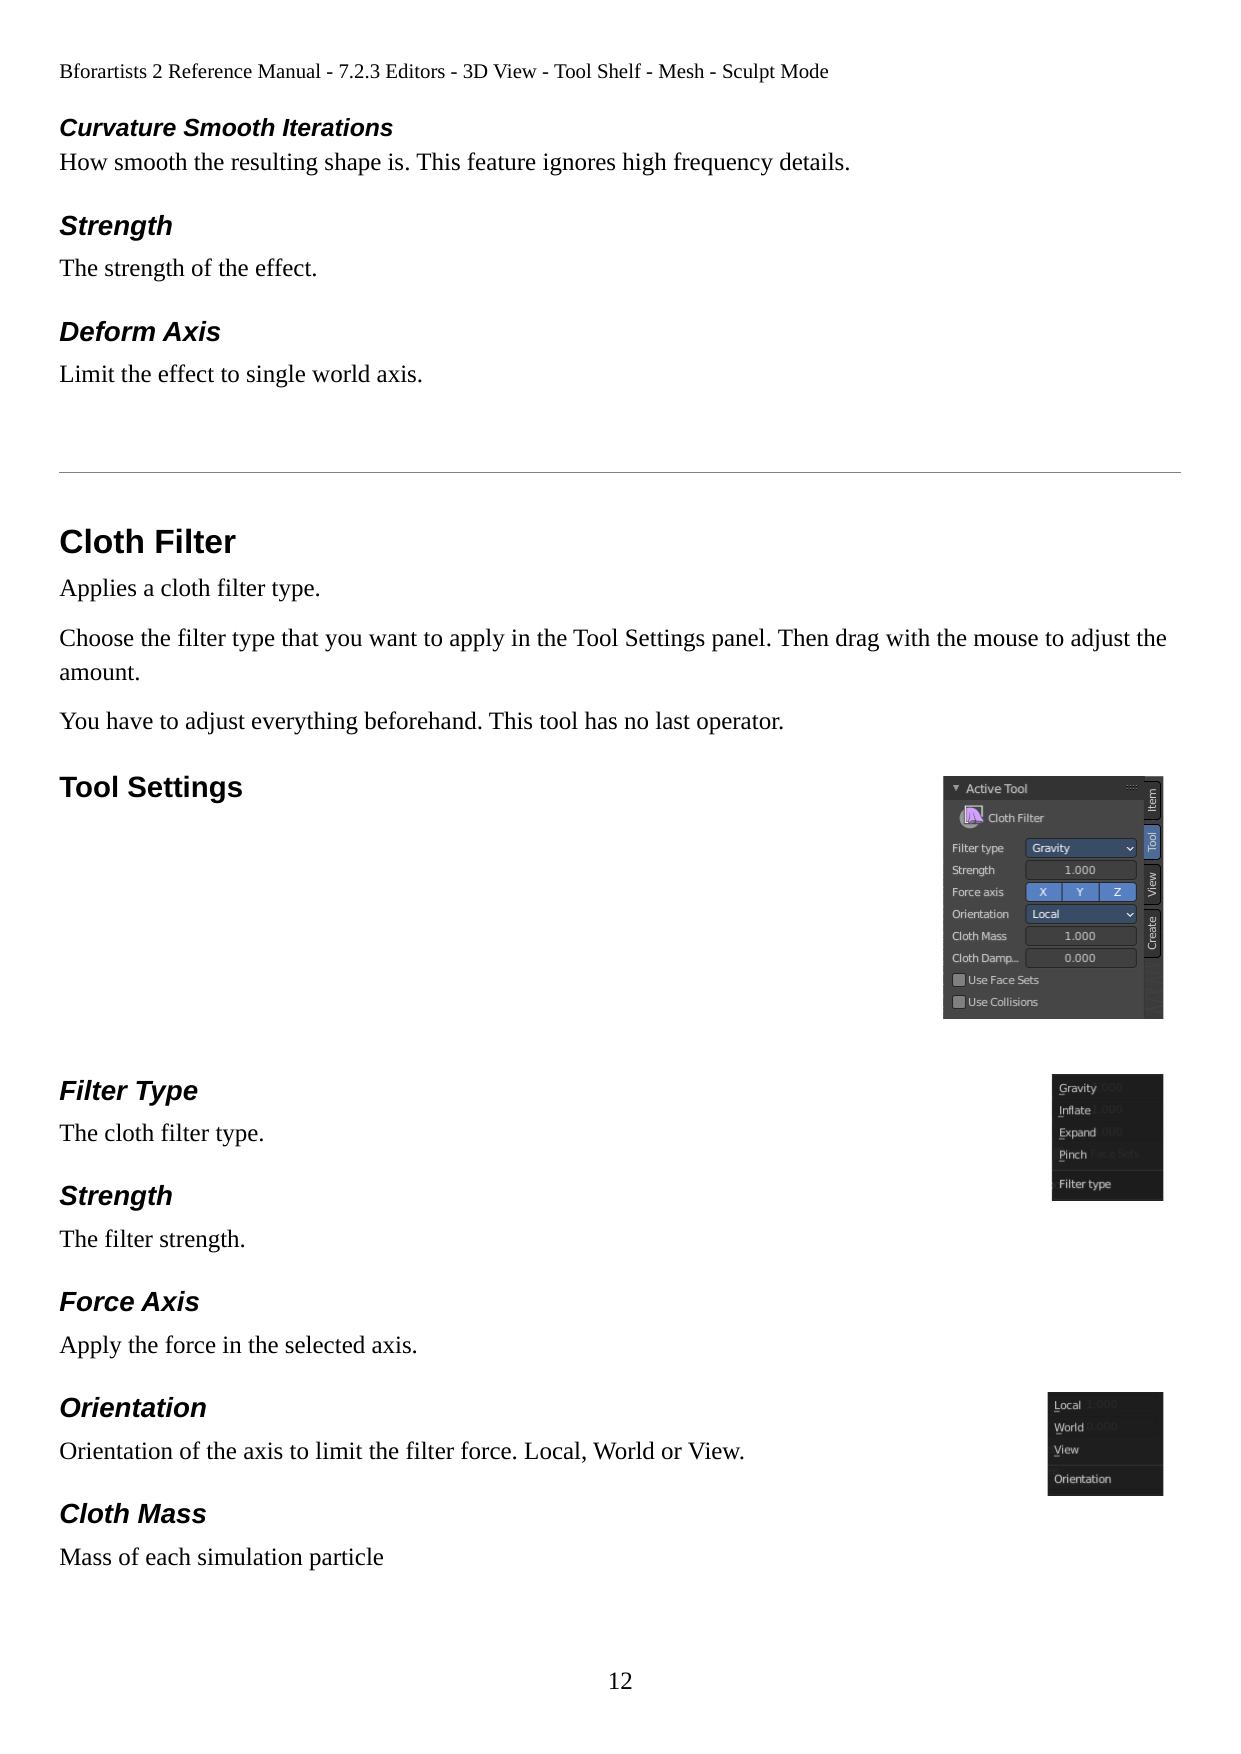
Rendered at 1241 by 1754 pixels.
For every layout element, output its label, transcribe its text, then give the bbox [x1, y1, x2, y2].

picture [943, 776, 1164, 1019]
text The cloth filter type. [59, 1118, 1051, 1147]
text The filter strength. [59, 1224, 1181, 1253]
subtitle Force Axis [59, 1286, 1181, 1318]
text The strength of the effect. [59, 253, 1181, 282]
picture [1047, 1392, 1164, 1496]
subtitle Cloth Mass [59, 1498, 1181, 1529]
subtitle Tool Settings [59, 770, 1181, 803]
subtitle [1164, 1074, 1181, 1106]
subtitle Orientation [59, 1392, 1047, 1423]
subtitle Strength [59, 1180, 1181, 1212]
subtitle Deform Axis [59, 315, 1181, 347]
text Limit the effect to single world axis. [59, 359, 1181, 388]
subtitle [1164, 1392, 1181, 1423]
text How smooth the resulting shape is. This feature ignores high frequency details. [59, 147, 1181, 176]
text Orientation of the axis to limit the filter force. Local, World or View. [59, 1436, 1047, 1465]
text Apply the force in the selected axis. [59, 1330, 1181, 1359]
text Choose the filter type that you want to apply in the Tool Settings panel. Then drag with the mouse to adjust the amount. [59, 623, 1181, 686]
text [1164, 1118, 1181, 1147]
text Mass of each simulation particle [59, 1542, 1181, 1571]
subtitle Strength [59, 209, 1181, 241]
subtitle Curvature Smooth Iterations [59, 113, 1181, 141]
subtitle Cloth Filter [59, 522, 1181, 561]
subtitle Filter Type [59, 1074, 1051, 1106]
picture [1051, 1074, 1164, 1201]
text You have to adjust everything beforehand. This tool has no last operator. [59, 706, 1181, 735]
text Applies a cloth filter type. [59, 573, 1181, 602]
